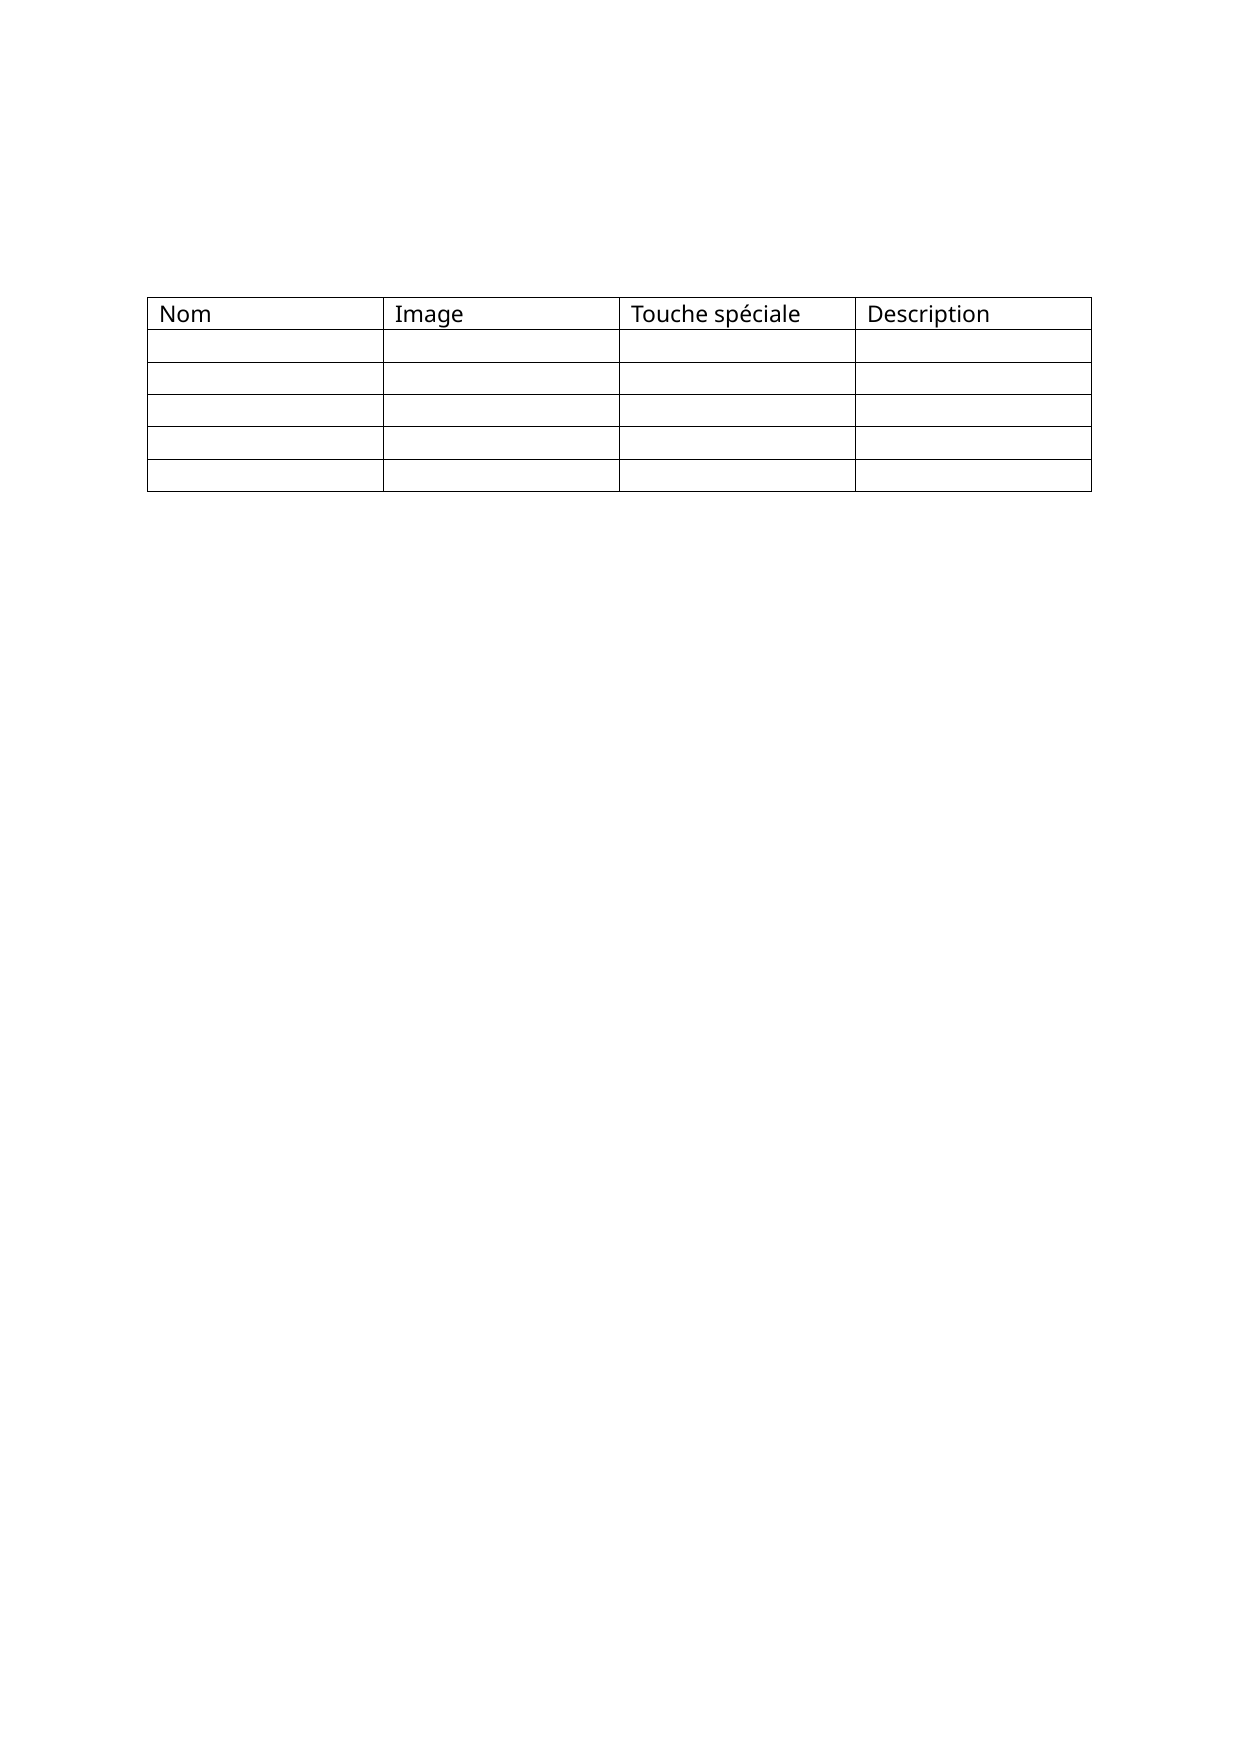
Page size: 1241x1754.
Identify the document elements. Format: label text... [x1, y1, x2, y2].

table_cell [384, 330, 619, 362]
table_cell [620, 395, 855, 426]
table_cell [148, 427, 383, 458]
table_cell [148, 363, 383, 394]
table_cell [384, 395, 619, 426]
table_cell [856, 395, 1091, 426]
table_cell [856, 460, 1091, 491]
table_cell [384, 460, 619, 491]
table_header Nom [148, 298, 383, 329]
table_cell [856, 427, 1091, 458]
table_cell [856, 363, 1091, 394]
table_cell [148, 460, 383, 491]
table_header Touche spéciale [620, 298, 855, 329]
table_cell [856, 330, 1091, 362]
table_cell [384, 363, 619, 394]
table_header Image [384, 298, 619, 329]
table_header Description [856, 298, 1091, 329]
table_cell [148, 395, 383, 426]
table_cell [620, 330, 855, 362]
table_cell [620, 460, 855, 491]
table_cell [620, 427, 855, 458]
table_cell [384, 427, 619, 458]
table_cell [148, 330, 383, 362]
table_cell [620, 363, 855, 394]
